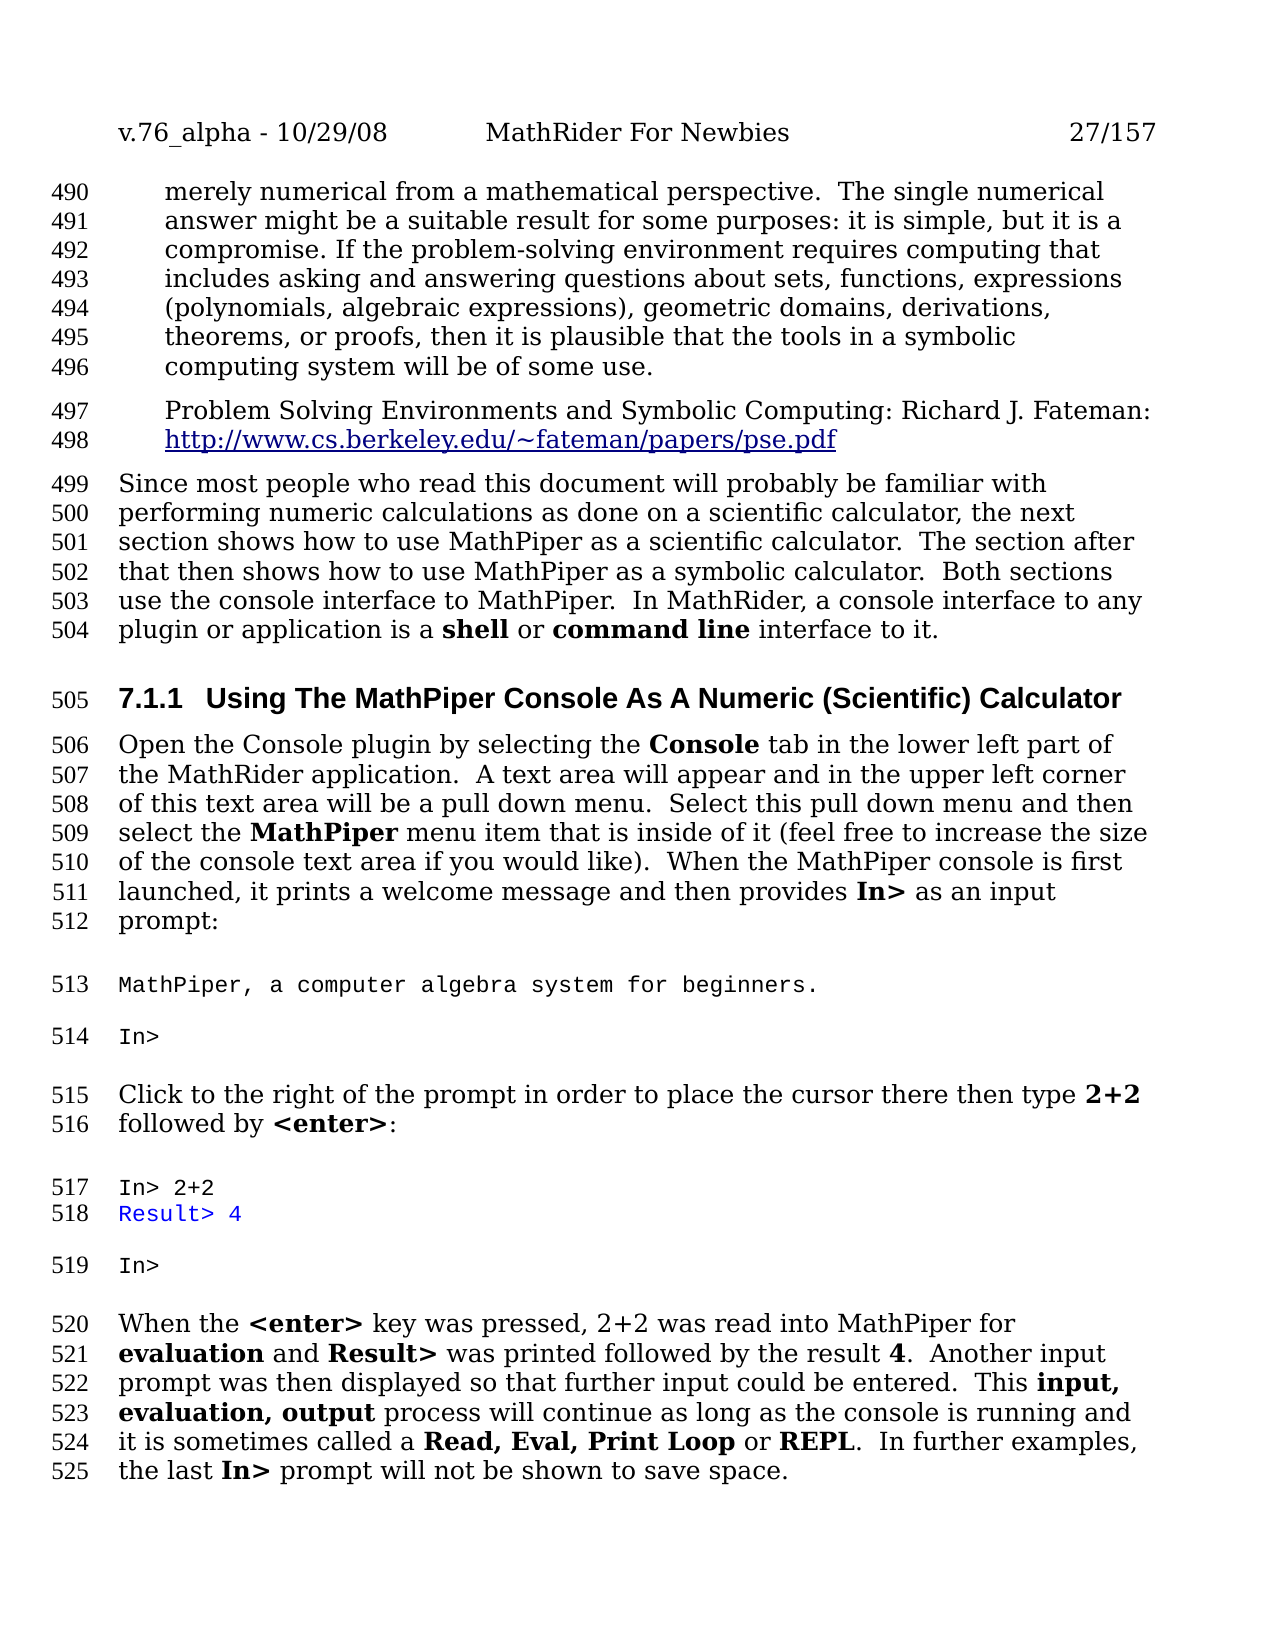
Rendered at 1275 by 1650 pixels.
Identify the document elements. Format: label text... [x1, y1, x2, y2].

text In> [118, 1025, 1157, 1051]
text In> [118, 1254, 1157, 1280]
text In> 2+2 [118, 1177, 1157, 1203]
text MathPiper, a computer algebra system for beginners. [118, 973, 1157, 999]
text Problem Solving Environments and Symbolic Computing: Richard J. Fateman: http://www.cs.berkeley.edu/~fateman/papers/pse.pdf [164, 396, 1157, 454]
text merely numerical from a mathematical perspective. The single numerical answer might be a suitable result for some purposes: it is simple, but it is a compromise. If the problem-solving environment requires computing that includes asking and answering questions about sets, functions, expressions (polynomials, algebraic expressions), geometric domains, derivations, theorems, or proofs, then it is plausible that the tools in a symbolic computing system will be of some use. [164, 177, 1157, 381]
subtitle Using The MathPiper Console As A Numeric (Scientific) Calculator [118, 681, 1157, 715]
text Open the Console plugin by selecting the Console tab in the lower left part of the MathRider application. A text area will appear and in the upper left corner of this text area will be a pull down menu. Select this pull down menu and then select the MathPiper menu item that is inside of it (feel free to increase the size of the console text area if you would like). When the MathPiper console is first launched, it prints a welcome message and then provides In> as an input prompt: [118, 731, 1157, 935]
text Since most people who read this document will probably be familiar with performing numeric calculations as done on a scientific calculator, the next section shows how to use MathPiper as a scientific calculator. The section after that then shows how to use MathPiper as a symbolic calculator. Both sections use the console interface to MathPiper. In MathRider, a console interface to any plugin or application is a shell or command line interface to it. [118, 469, 1157, 644]
text Click to the right of the prompt in order to place the cursor there then type 2+2 followed by <enter>: [118, 1080, 1157, 1139]
text When the <enter> key was pressed, 2+2 was read into MathPiper for evaluation and Result> was printed followed by the result 4. Another input prompt was then displayed so that further input could be entered. This input, evaluation, output process will continue as long as the console is running and it is sometimes called a Read, Eval, Print Loop or REPL. In further examples, the last In> prompt will not be shown to save space. [118, 1309, 1157, 1486]
text Result> 4 [118, 1203, 1157, 1228]
